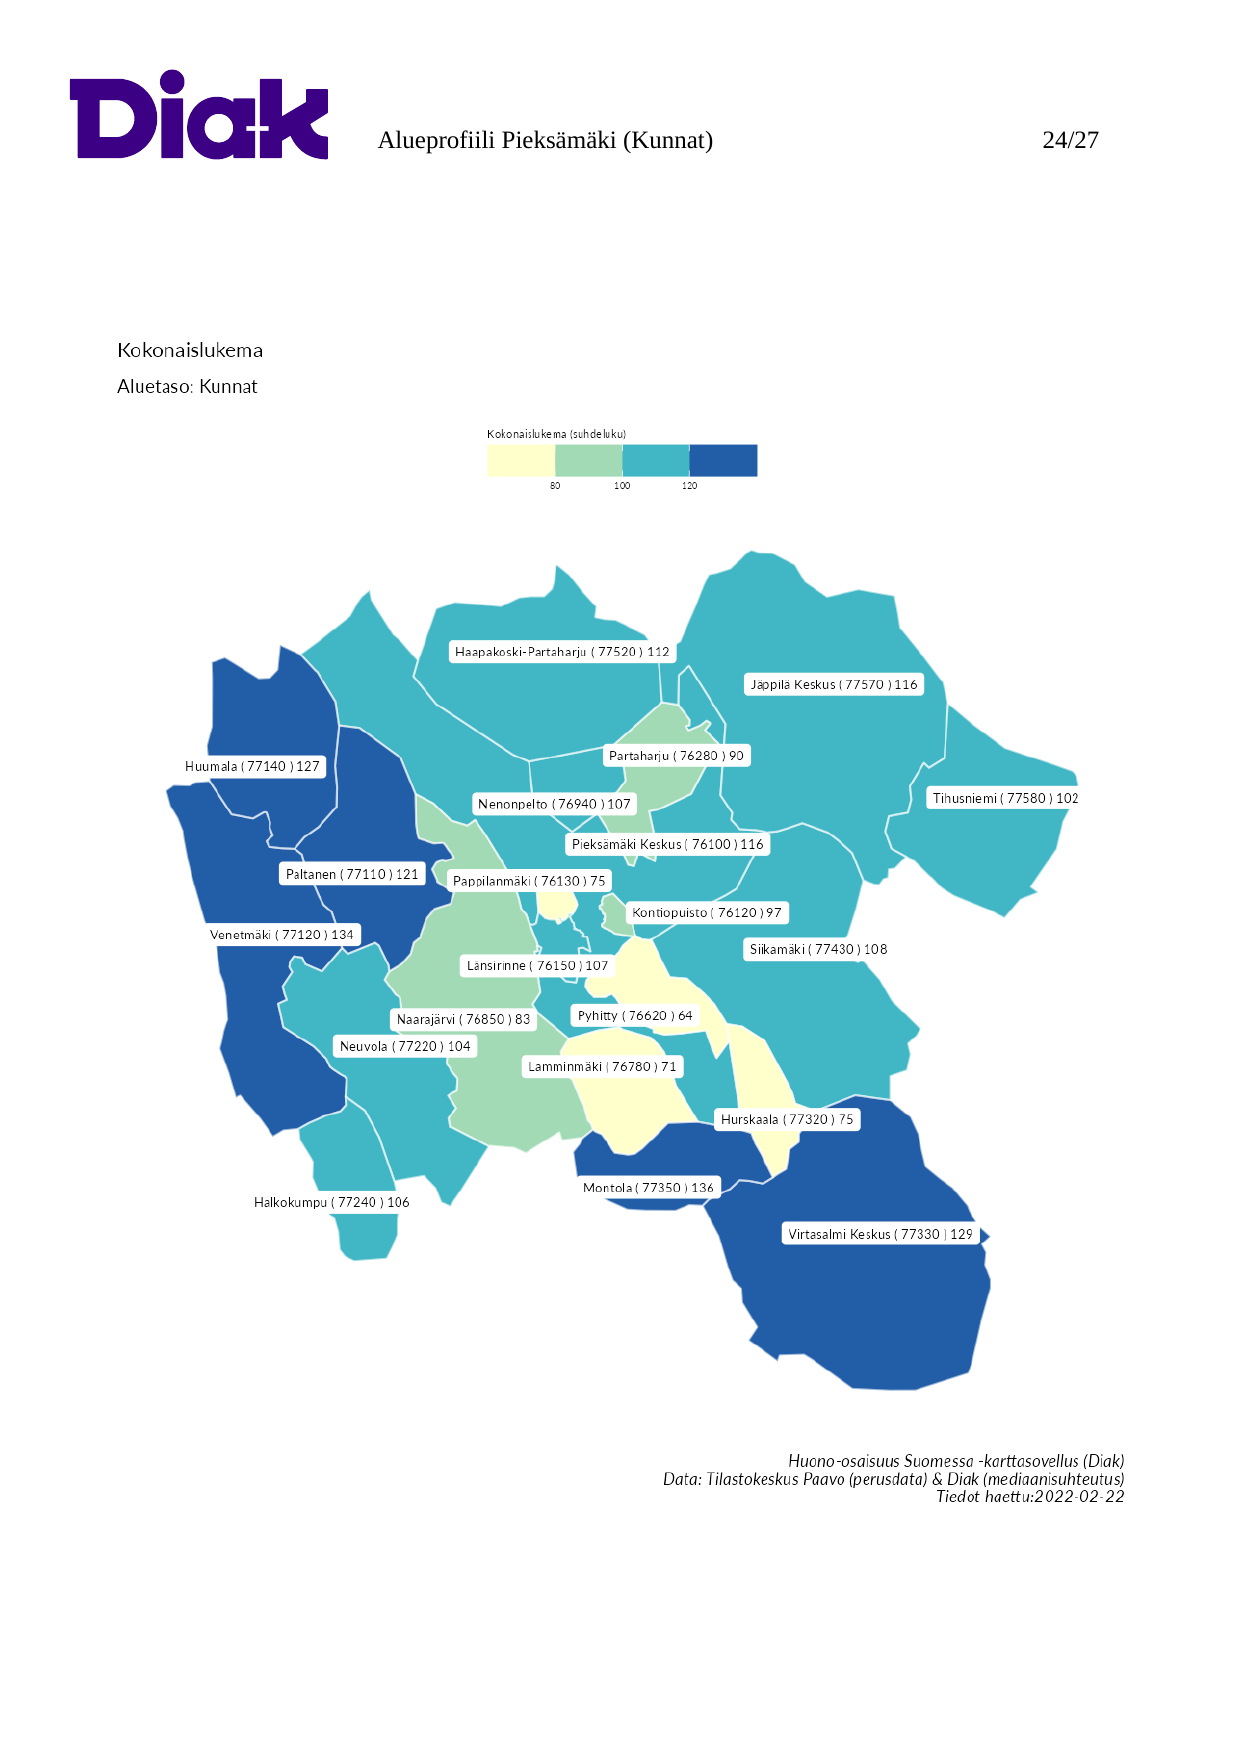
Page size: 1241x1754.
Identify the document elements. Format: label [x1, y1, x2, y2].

picture [61, 196, 1179, 1651]
